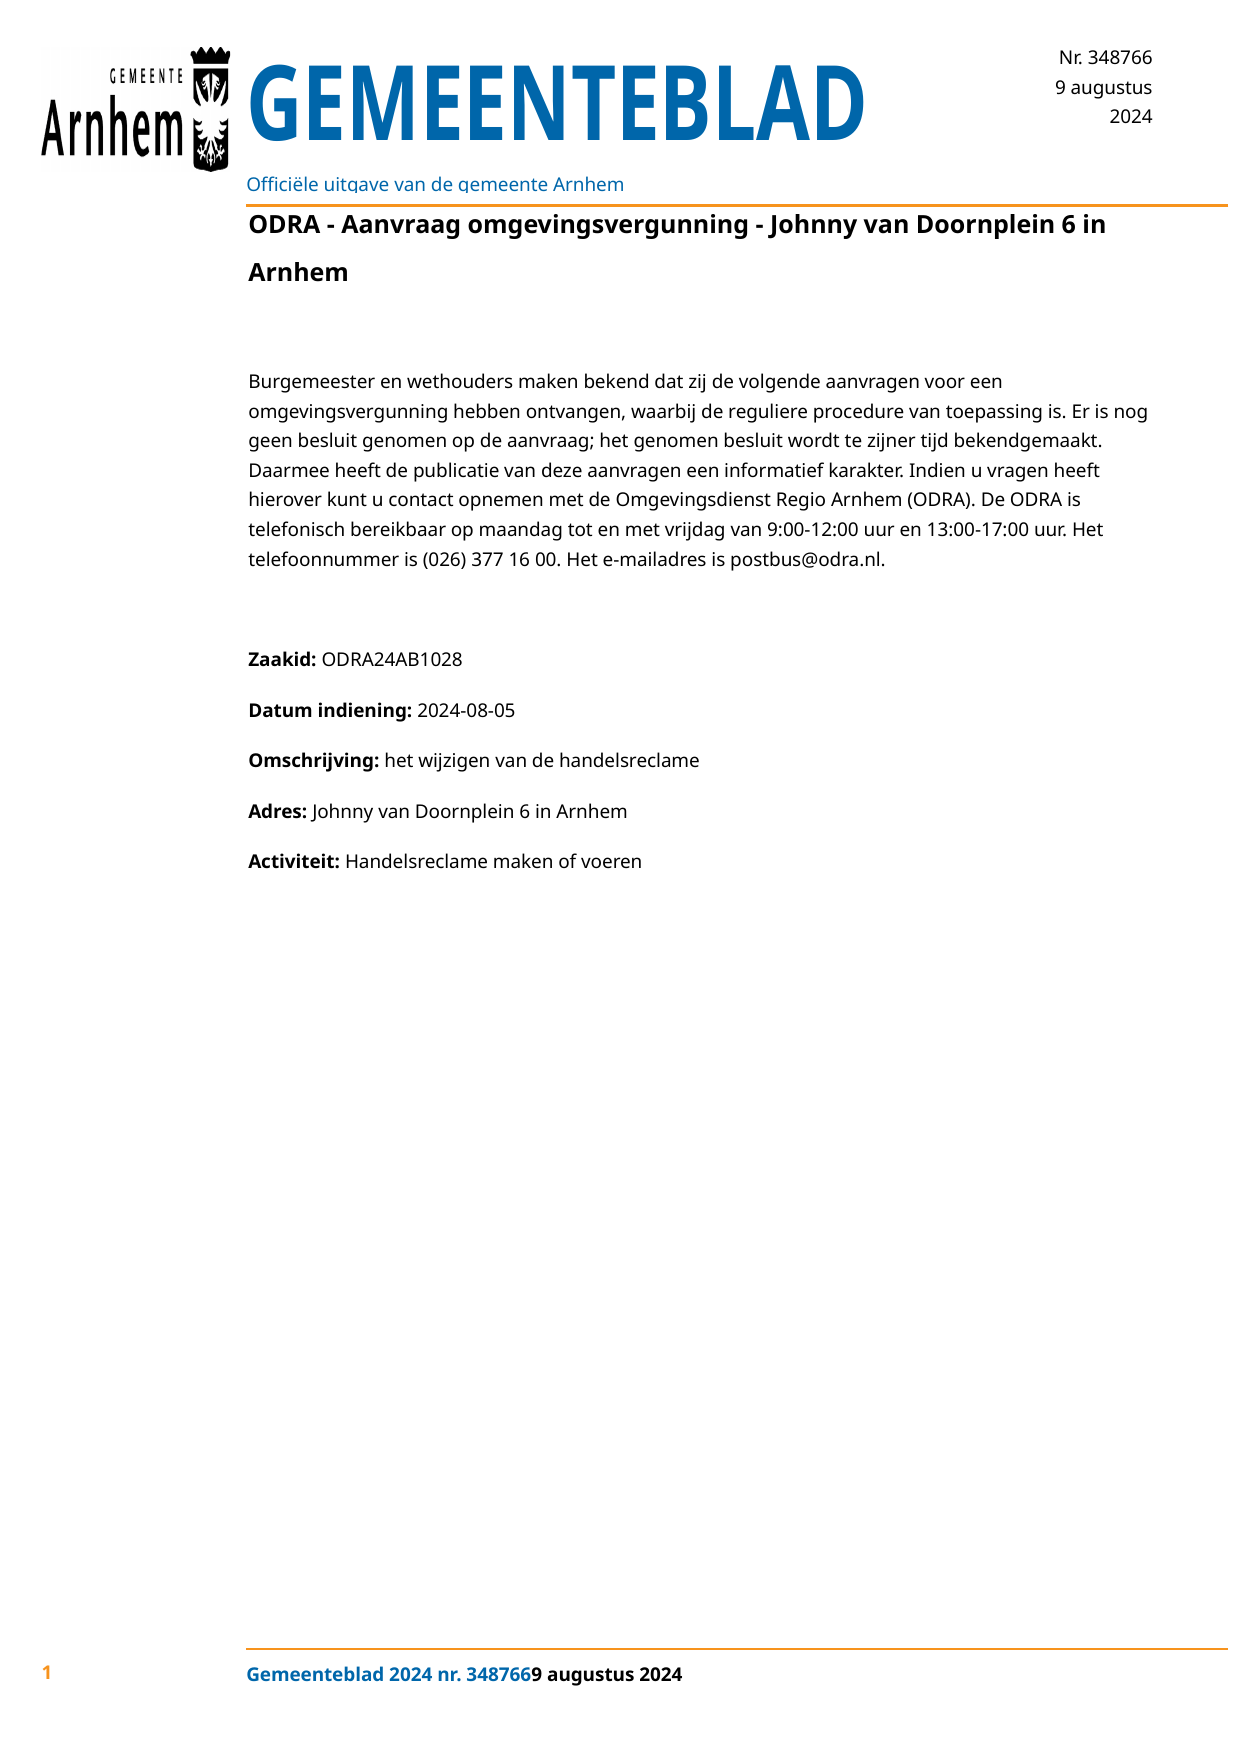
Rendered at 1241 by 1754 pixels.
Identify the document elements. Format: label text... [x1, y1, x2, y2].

picture [41, 47, 231, 172]
text Activiteit: Handelsreclame maken of voeren [248, 848, 1152, 874]
text ODRA - Aanvraag omgevingsvergunning - Johnny van Doornplein 6 in Arnhem [248, 207, 1152, 288]
text Omschrijving: het wijzigen van de handelsreclame [248, 747, 1152, 773]
text Adres: Johnny van Doornplein 6 in Arnhem [248, 798, 1152, 824]
text Datum indiening: 2024-08-05 [248, 697, 1152, 723]
text Burgemeester en wethouders maken bekend dat zij de volgende aanvragen voor een omgevingsvergunning hebben ontvangen, waarbij de reguliere procedure van toepassing is. Er is nog geen besluit genomen op de aanvraag; het genomen besluit wordt te zijner tijd bekendgemaakt. Daarmee heeft de publicatie van deze aanvragen een informatief karakter. Indien u vragen heeft hierover kunt u contact opnemen met de Omgevingsdienst Regio Arnhem (ODRA). De ODRA is telefonisch bereikbaar op maandag tot en met vrijdag van 9:00-12:00 uur en 13:00-17:00 uur. Het telefoonnummer is (026) 377 16 00. Het e-mailadres is postbus@odra.nl. [248, 368, 1152, 572]
text Zaakid: ODRA24AB1028 [248, 647, 1152, 672]
